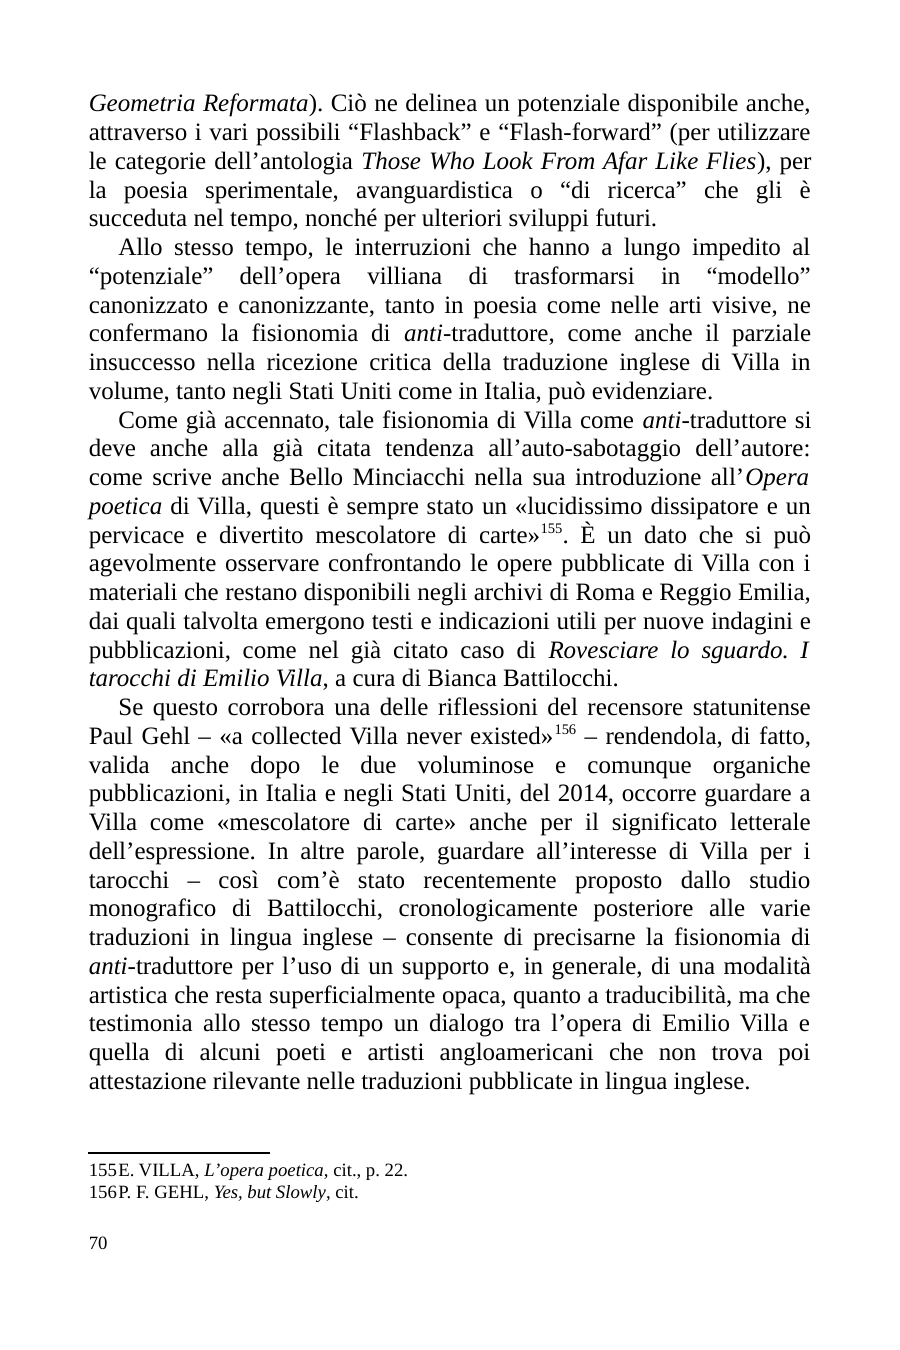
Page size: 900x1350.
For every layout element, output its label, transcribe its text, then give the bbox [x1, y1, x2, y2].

text E. VILLA, L’opera poetica, cit., p. 22. [88, 1159, 811, 1181]
text Come già accennato, tale fisionomia di Villa come anti-traduttore si deve anche alla già citata tendenza all’auto-sabotaggio dell’autore: come scrive anche Bello Minciacchi nella sua introduzione all’Opera poetica di Villa, questi è sempre stato un «lucidissimo dissipatore e un pervicace e divertito mescolatore di carte». È un dato che si può agevolmente osservare confrontando le opere pubblicate di Villa con i materiali che restano disponibili negli archivi di Roma e Reggio Emilia, dai quali talvolta emergono testi e indicazioni utili per nuove indagini e pubblicazioni, come nel già citato caso di Rovesciare lo sguardo. I tarocchi di Emilio Villa, a cura di Bianca Battilocchi. [88, 405, 811, 692]
text Geometria Reformata). Ciò ne delinea un potenziale disponibile anche, attraverso i vari possibili “Flashback” e “Flash-forward” (per utilizzare le categorie dell’antologia Those Who Look From Afar Like Flies), per la poesia sperimentale, avanguardistica o “di ricerca” che gli è succeduta nel tempo, nonché per ulteriori sviluppi futuri. [88, 88, 811, 232]
text Se questo corrobora una delle riflessioni del recensore statunitense Paul Gehl – «a collected Villa never existed» – rendendola, di fatto, valida anche dopo le due voluminose e comunque organiche pubblicazioni, in Italia e negli Stati Uniti, del 2014, occorre guardare a Villa come «mescolatore di carte» anche per il significato letterale dell’espressione. In altre parole, guardare all’interesse di Villa per i tarocchi – così com’è stato recentemente proposto dallo studio monografico di Battilocchi, cronologicamente posteriore alle varie traduzioni in lingua inglese – consente di precisarne la fisionomia di anti-traduttore per l’uso di un supporto e, in generale, di una modalità artistica che resta superficialmente opaca, quanto a traducibilità, ma che testimonia allo stesso tempo un dialogo tra l’opera di Emilio Villa e quella di alcuni poeti e artisti angloamericani che non trova poi attestazione rilevante nelle traduzioni pubblicate in lingua inglese. [88, 692, 811, 1095]
text P. F. GEHL, Yes, but Slowly, cit. [88, 1181, 811, 1202]
text Allo stesso tempo, le interruzioni che hanno a lungo impedito al “potenziale” dell’opera villiana di trasformarsi in “modello” canonizzato e canonizzante, tanto in poesia come nelle arti visive, ne confermano la fisionomia di anti-traduttore, come anche il parziale insuccesso nella ricezione critica della traduzione inglese di Villa in volume, tanto negli Stati Uniti come in Italia, può evidenziare. [88, 232, 811, 405]
